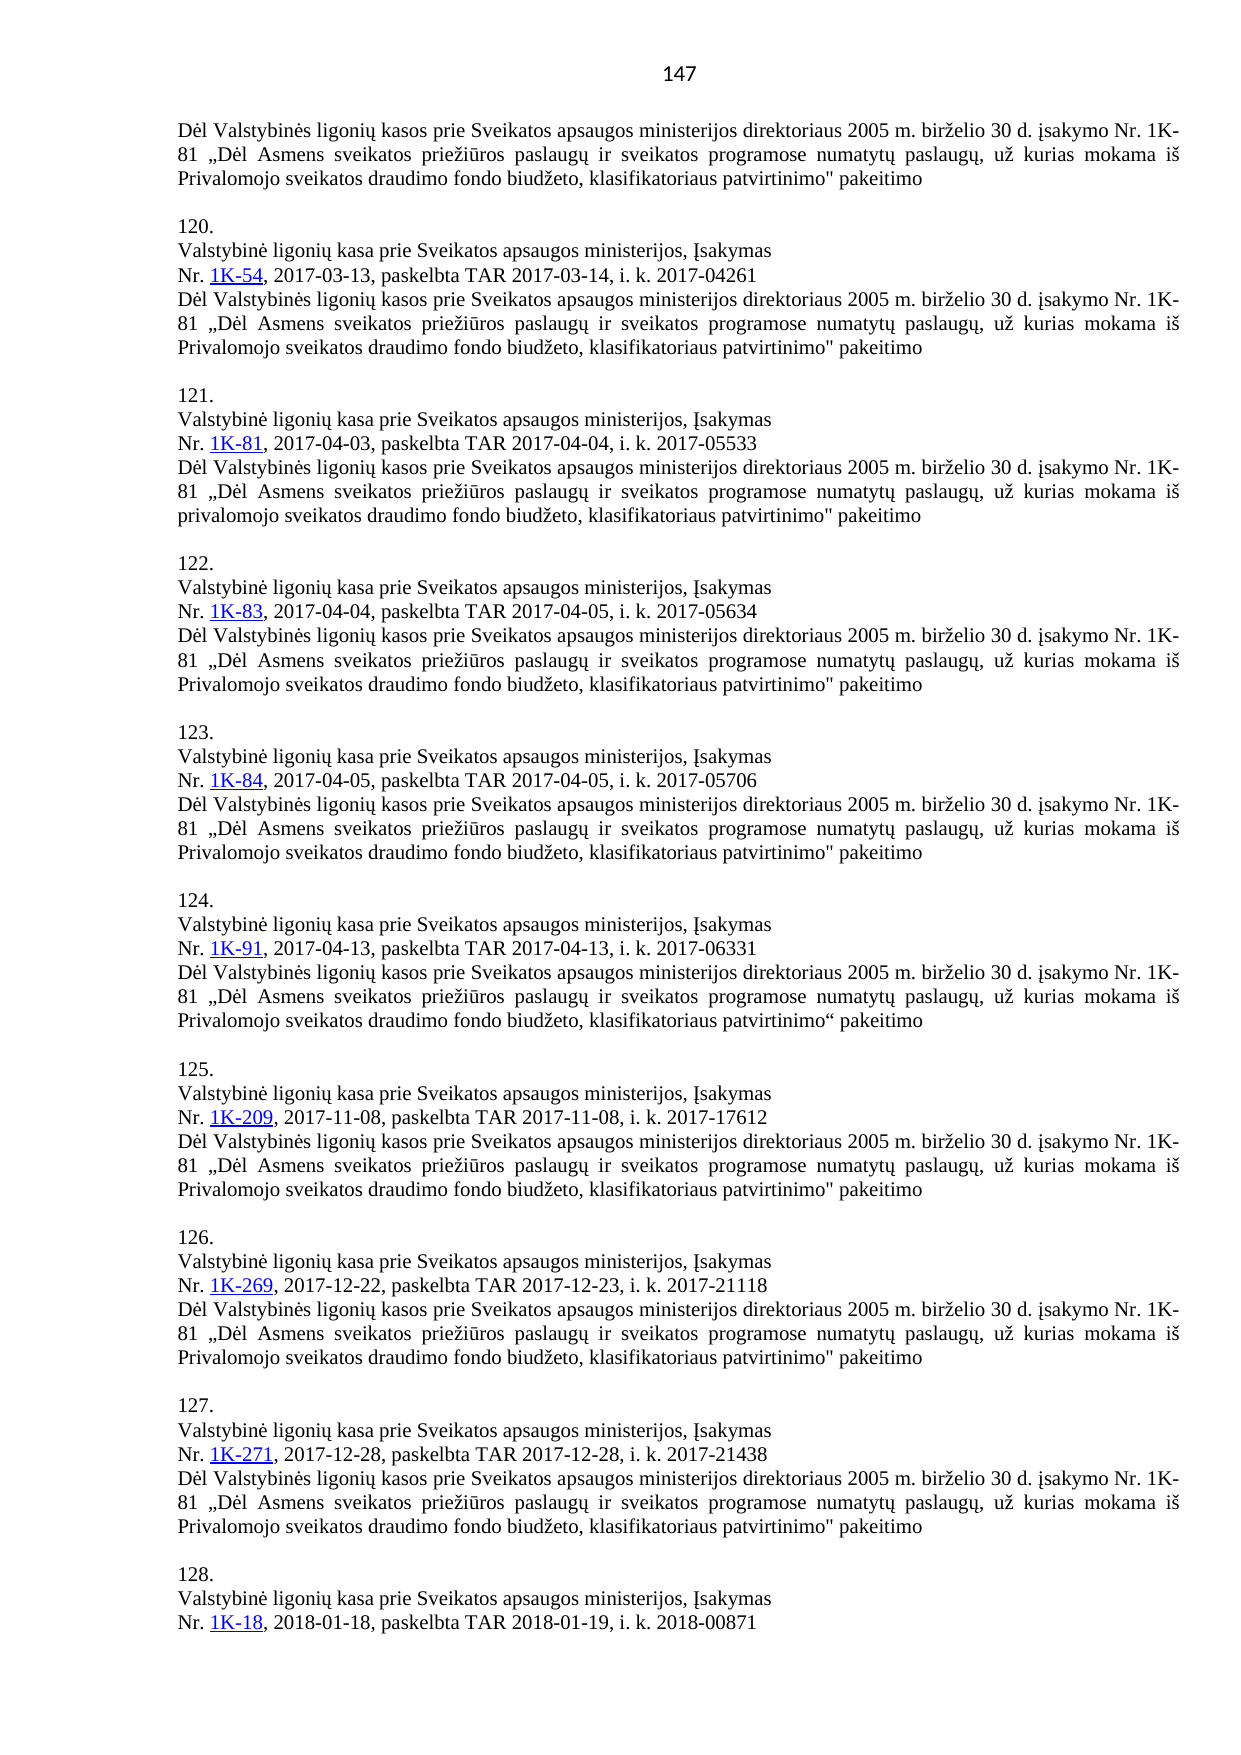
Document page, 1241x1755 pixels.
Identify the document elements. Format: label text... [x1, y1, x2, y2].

text Valstybinė ligonių kasa prie Sveikatos apsaugos ministerijos, Įsakymas [177, 1586, 1181, 1610]
text 124. [177, 888, 1181, 912]
text 126. [177, 1225, 1181, 1249]
text Dėl Valstybinės ligonių kasos prie Sveikatos apsaugos ministerijos direktoriaus 2005 m. birželio 30 d. įsakymo Nr. 1K-81 „Dėl Asmens sveikatos priežiūros paslaugų ir sveikatos programose numatytų paslaugų, už kurias mokama iš Privalomojo sveikatos draudimo fondo biudžeto, klasifikatoriaus patvirtinimo" pakeitimo [177, 623, 1181, 696]
text 120. [177, 214, 1181, 238]
text Valstybinė ligonių kasa prie Sveikatos apsaugos ministerijos, Įsakymas [177, 1417, 1181, 1442]
text Dėl Valstybinės ligonių kasos prie Sveikatos apsaugos ministerijos direktoriaus 2005 m. birželio 30 d. įsakymo Nr. 1K-81 „Dėl Asmens sveikatos priežiūros paslaugų ir sveikatos programose numatytų paslaugų, už kurias mokama iš Privalomojo sveikatos draudimo fondo biudžeto, klasifikatoriaus patvirtinimo" pakeitimo [177, 792, 1181, 864]
text Dėl Valstybinės ligonių kasos prie Sveikatos apsaugos ministerijos direktoriaus 2005 m. birželio 30 d. įsakymo Nr. 1K-81 „Dėl Asmens sveikatos priežiūros paslaugų ir sveikatos programose numatytų paslaugų, už kurias mokama iš Privalomojo sveikatos draudimo fondo biudžeto, klasifikatoriaus patvirtinimo“ pakeitimo [177, 960, 1181, 1032]
text Dėl Valstybinės ligonių kasos prie Sveikatos apsaugos ministerijos direktoriaus 2005 m. birželio 30 d. įsakymo Nr. 1K-81 „Dėl Asmens sveikatos priežiūros paslaugų ir sveikatos programose numatytų paslaugų, už kurias mokama iš privalomojo sveikatos draudimo fondo biudžeto, klasifikatoriaus patvirtinimo" pakeitimo [177, 455, 1181, 527]
text 123. [177, 720, 1181, 744]
text Valstybinė ligonių kasa prie Sveikatos apsaugos ministerijos, Įsakymas [177, 238, 1181, 262]
text Nr. 1K-18, 2018-01-18, paskelbta TAR 2018-01-19, i. k. 2018-00871 [177, 1610, 1181, 1634]
text Nr. 1K-269, 2017-12-22, paskelbta TAR 2017-12-23, i. k. 2017-21118 [177, 1273, 1181, 1297]
text Dėl Valstybinės ligonių kasos prie Sveikatos apsaugos ministerijos direktoriaus 2005 m. birželio 30 d. įsakymo Nr. 1K-81 „Dėl Asmens sveikatos priežiūros paslaugų ir sveikatos programose numatytų paslaugų, už kurias mokama iš Privalomojo sveikatos draudimo fondo biudžeto, klasifikatoriaus patvirtinimo" pakeitimo [177, 287, 1181, 359]
text 125. [177, 1057, 1181, 1081]
text Valstybinė ligonių kasa prie Sveikatos apsaugos ministerijos, Įsakymas [177, 912, 1181, 936]
text 121. [177, 383, 1181, 407]
text Nr. 1K-83, 2017-04-04, paskelbta TAR 2017-04-05, i. k. 2017-05634 [177, 599, 1181, 623]
text Dėl Valstybinės ligonių kasos prie Sveikatos apsaugos ministerijos direktoriaus 2005 m. birželio 30 d. įsakymo Nr. 1K-81 „Dėl Asmens sveikatos priežiūros paslaugų ir sveikatos programose numatytų paslaugų, už kurias mokama iš Privalomojo sveikatos draudimo fondo biudžeto, klasifikatoriaus patvirtinimo" pakeitimo [177, 118, 1181, 190]
text Dėl Valstybinės ligonių kasos prie Sveikatos apsaugos ministerijos direktoriaus 2005 m. birželio 30 d. įsakymo Nr. 1K-81 „Dėl Asmens sveikatos priežiūros paslaugų ir sveikatos programose numatytų paslaugų, už kurias mokama iš Privalomojo sveikatos draudimo fondo biudžeto, klasifikatoriaus patvirtinimo" pakeitimo [177, 1129, 1181, 1201]
text Nr. 1K-84, 2017-04-05, paskelbta TAR 2017-04-05, i. k. 2017-05706 [177, 768, 1181, 792]
text 122. [177, 551, 1181, 575]
text Nr. 1K-91, 2017-04-13, paskelbta TAR 2017-04-13, i. k. 2017-06331 [177, 936, 1181, 960]
text Nr. 1K-271, 2017-12-28, paskelbta TAR 2017-12-28, i. k. 2017-21438 [177, 1442, 1181, 1466]
text Nr. 1K-54, 2017-03-13, paskelbta TAR 2017-03-14, i. k. 2017-04261 [177, 262, 1181, 287]
text Valstybinė ligonių kasa prie Sveikatos apsaugos ministerijos, Įsakymas [177, 1249, 1181, 1273]
text Nr. 1K-209, 2017-11-08, paskelbta TAR 2017-11-08, i. k. 2017-17612 [177, 1105, 1181, 1129]
text Dėl Valstybinės ligonių kasos prie Sveikatos apsaugos ministerijos direktoriaus 2005 m. birželio 30 d. įsakymo Nr. 1K-81 „Dėl Asmens sveikatos priežiūros paslaugų ir sveikatos programose numatytų paslaugų, už kurias mokama iš Privalomojo sveikatos draudimo fondo biudžeto, klasifikatoriaus patvirtinimo" pakeitimo [177, 1297, 1181, 1369]
text 128. [177, 1562, 1181, 1586]
text Valstybinė ligonių kasa prie Sveikatos apsaugos ministerijos, Įsakymas [177, 744, 1181, 768]
text 127. [177, 1393, 1181, 1417]
text Dėl Valstybinės ligonių kasos prie Sveikatos apsaugos ministerijos direktoriaus 2005 m. birželio 30 d. įsakymo Nr. 1K-81 „Dėl Asmens sveikatos priežiūros paslaugų ir sveikatos programose numatytų paslaugų, už kurias mokama iš Privalomojo sveikatos draudimo fondo biudžeto, klasifikatoriaus patvirtinimo" pakeitimo [177, 1466, 1181, 1538]
text Nr. 1K-81, 2017-04-03, paskelbta TAR 2017-04-04, i. k. 2017-05533 [177, 431, 1181, 455]
text Valstybinė ligonių kasa prie Sveikatos apsaugos ministerijos, Įsakymas [177, 575, 1181, 599]
text Valstybinė ligonių kasa prie Sveikatos apsaugos ministerijos, Įsakymas [177, 407, 1181, 431]
text Valstybinė ligonių kasa prie Sveikatos apsaugos ministerijos, Įsakymas [177, 1081, 1181, 1105]
